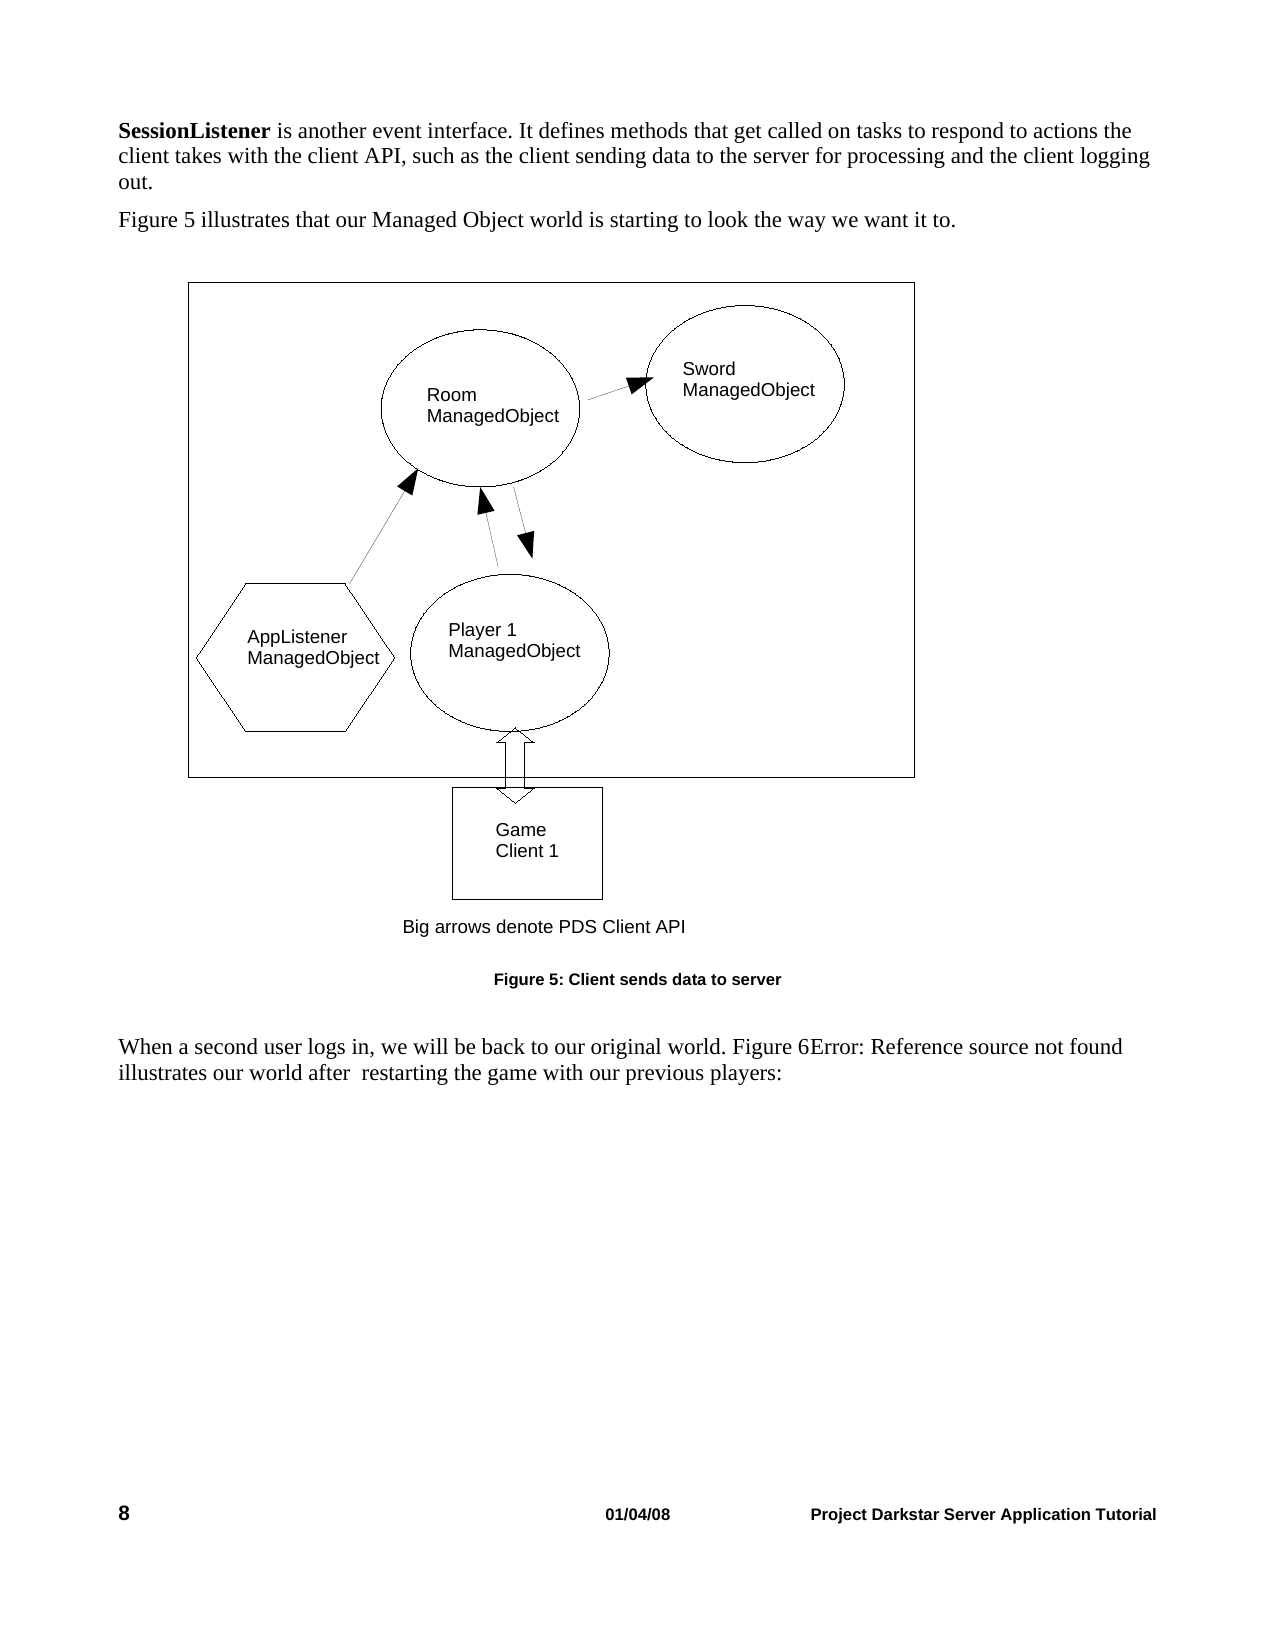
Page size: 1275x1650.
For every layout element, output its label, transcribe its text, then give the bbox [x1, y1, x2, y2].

text When a second user logs in, we will be back to our original world. Figure 6 illustrates our world after restarting the game with our previous players: [118, 1034, 1157, 1085]
text Figure 5 illustrates that our Managed Object world is starting to look the way we want it to. [118, 207, 1157, 232]
text SessionListener is another event interface. It defines methods that get called on tasks to respond to actions the client takes with the client API, such as the client sending data to the server for processing and the client logging out. [118, 118, 1157, 194]
text Figure 5: Client sends data to server [118, 245, 1157, 989]
